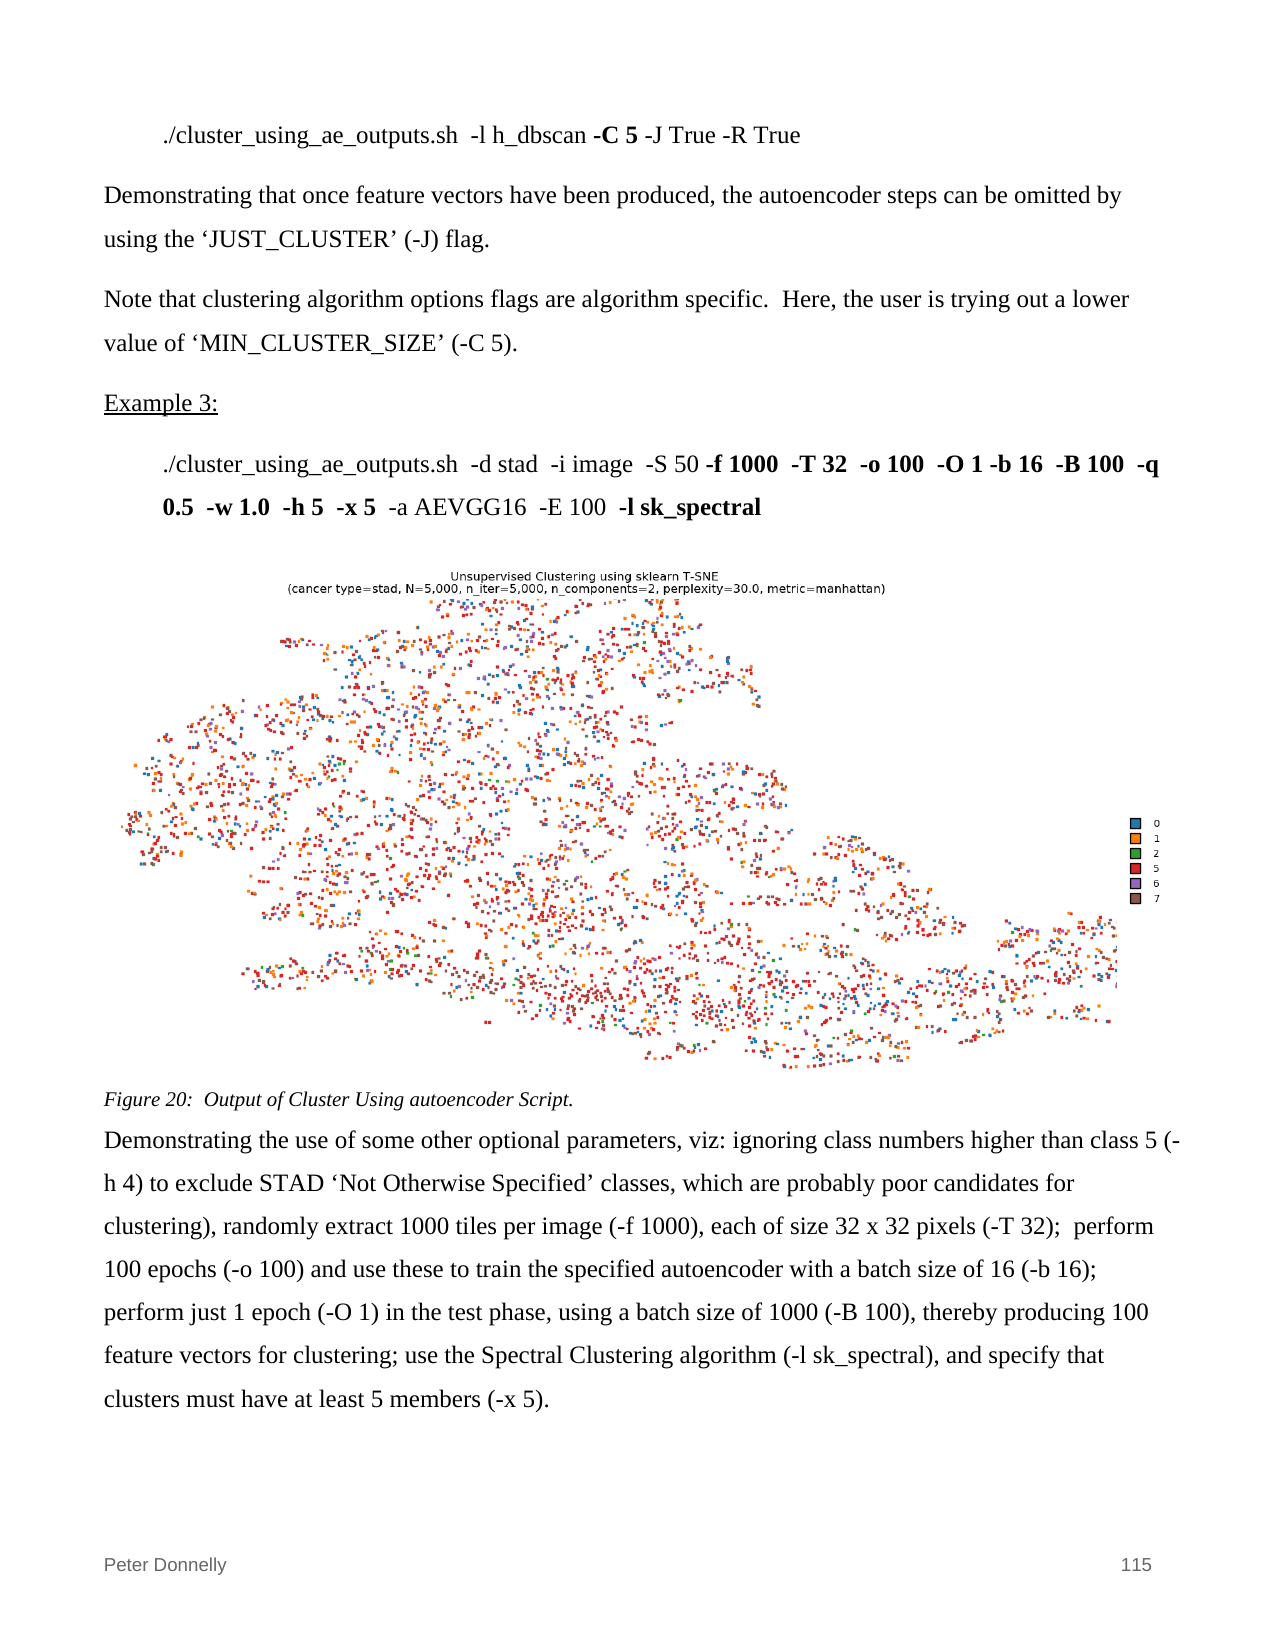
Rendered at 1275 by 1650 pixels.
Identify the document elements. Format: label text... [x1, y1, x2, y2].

text Demonstrating that once feature vectors have been produced, the autoencoder steps can be omitted by using the ‘JUST_CLUSTER’ (-J) flag. [103, 181, 1181, 252]
text Note that clustering algorithm options flags are algorithm specific. Here, the user is trying out a lower value of ‘MIN_CLUSTER_SIZE’ (-C 5). [103, 284, 1181, 356]
text Figure 20: Output of Cluster Using autoencoder Script. [103, 1087, 1181, 1111]
text [103, 544, 1181, 557]
text ./cluster_using_ae_outputs.sh -l h_dbscan -C 5 -J True -R True [162, 120, 1181, 148]
picture [103, 557, 1182, 1087]
text Demonstrating the use of some other optional parameters, viz: ignoring class numbers higher than class 5 (-h 4) to exclude STAD ‘Not Otherwise Specified’ classes, which are probably poor candidates for clustering), randomly extract 1000 tiles per image (-f 1000), each of size 32 x 32 pixels (-T 32); perform 100 epochs (-o 100) and use these to train the specified autoencoder with a batch size of 16 (-b 16); perform just 1 epoch (-O 1) in the test phase, using a batch size of 1000 (-B 100), thereby producing 100 feature vectors for clustering; use the Spectral Clustering algorithm (-l sk_spectral), and specify that clusters must have at least 5 members (-x 5). [103, 1111, 1181, 1412]
text Example 3: [103, 388, 1181, 417]
text ./cluster_using_ae_outputs.sh -d stad -i image -S 50 -f 1000 -T 32 -o 100 -O 1 -b 16 -B 100 -q 0.5 -w 1.0 -h 5 -x 5 -a AEVGG16 -E 100 -l sk_spectral [162, 449, 1181, 521]
